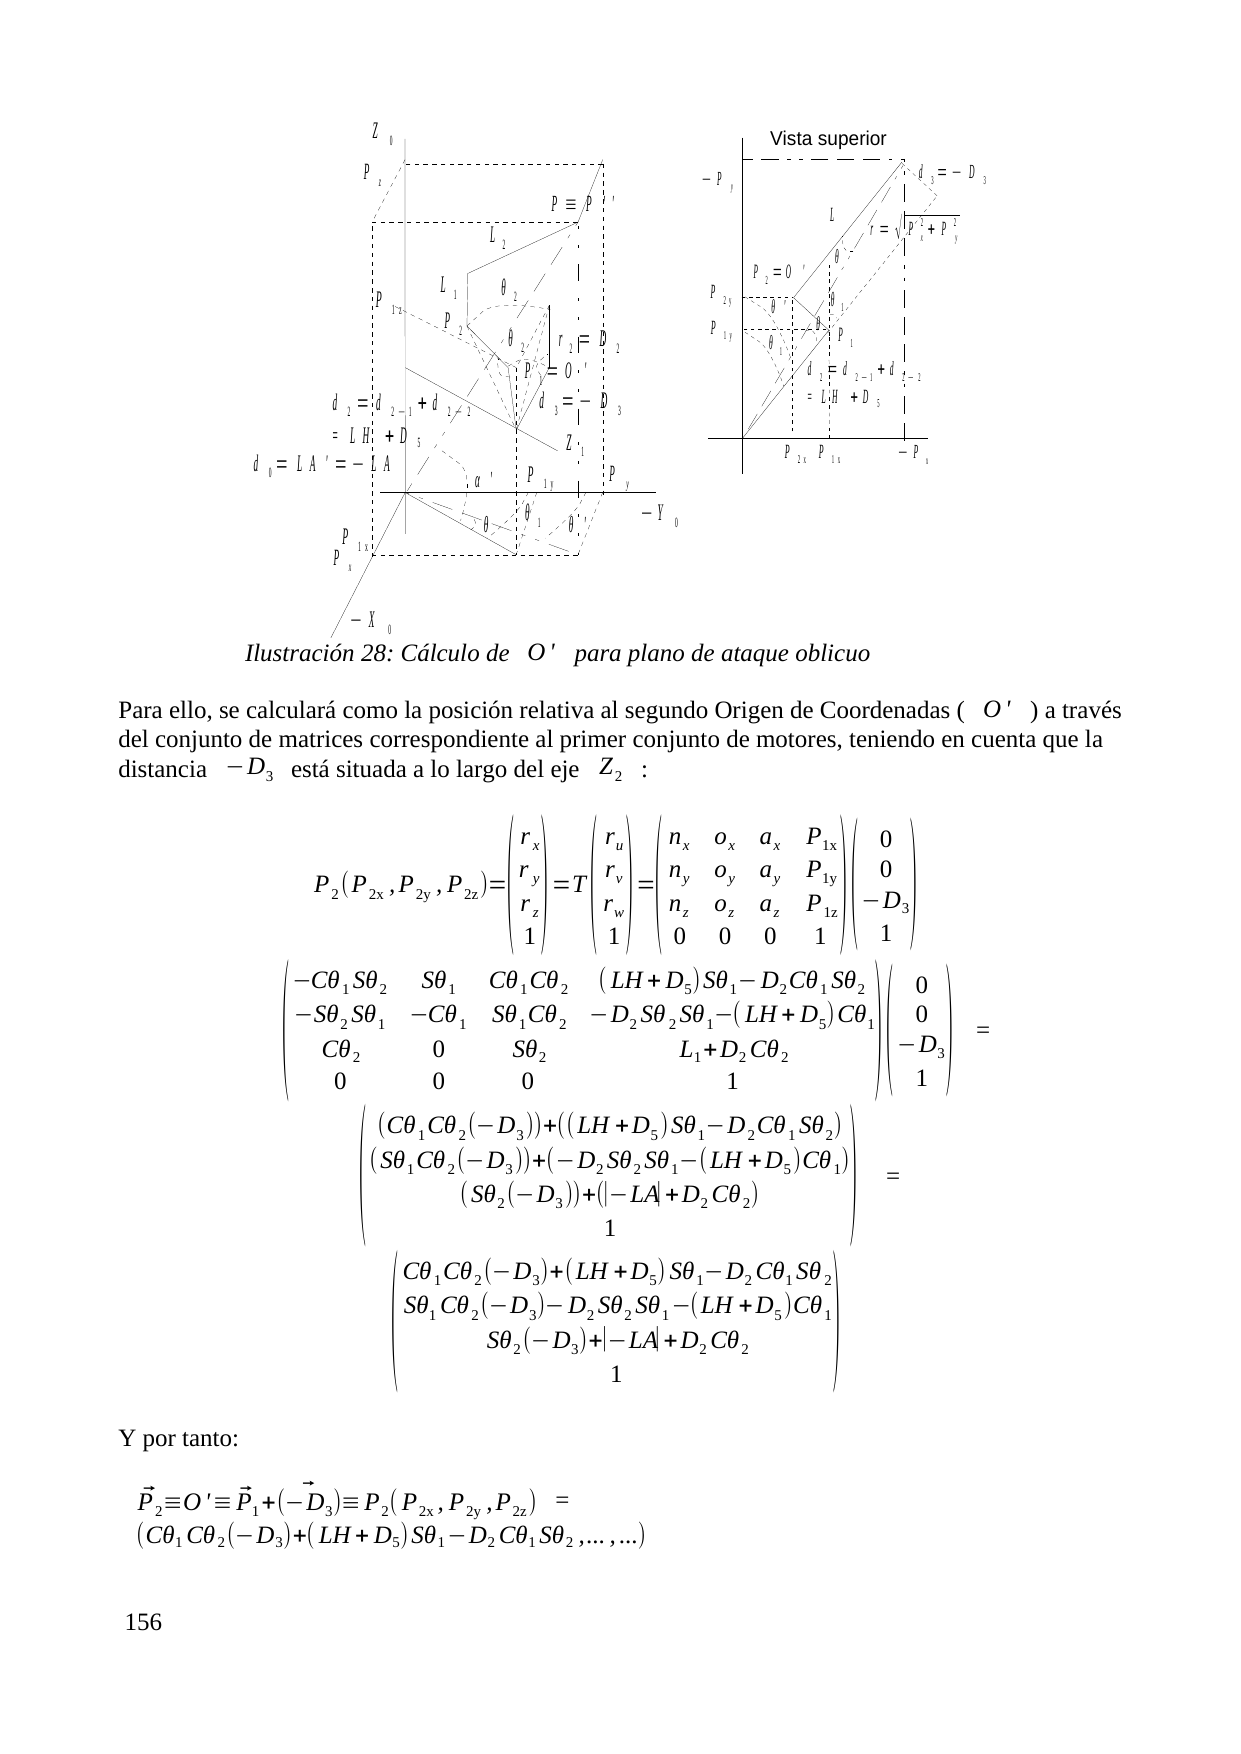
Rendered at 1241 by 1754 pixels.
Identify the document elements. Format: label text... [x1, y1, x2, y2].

text = [118, 1102, 1122, 1248]
text = [118, 957, 1122, 1102]
text Para ello, se calculará como la posición relativa al segundo Origen de Coordenadas () a través del conjunto de matrices correspondiente al primer conjunto de motores, teniendo en cuenta que la distanciaestá situada a lo largo del eje: [118, 696, 1122, 784]
text Y por tanto: [118, 1423, 1122, 1451]
text Ilustración 28: Cálculo depara plano de ataque oblicuo [245, 131, 995, 667]
text = [118, 1480, 1122, 1520]
